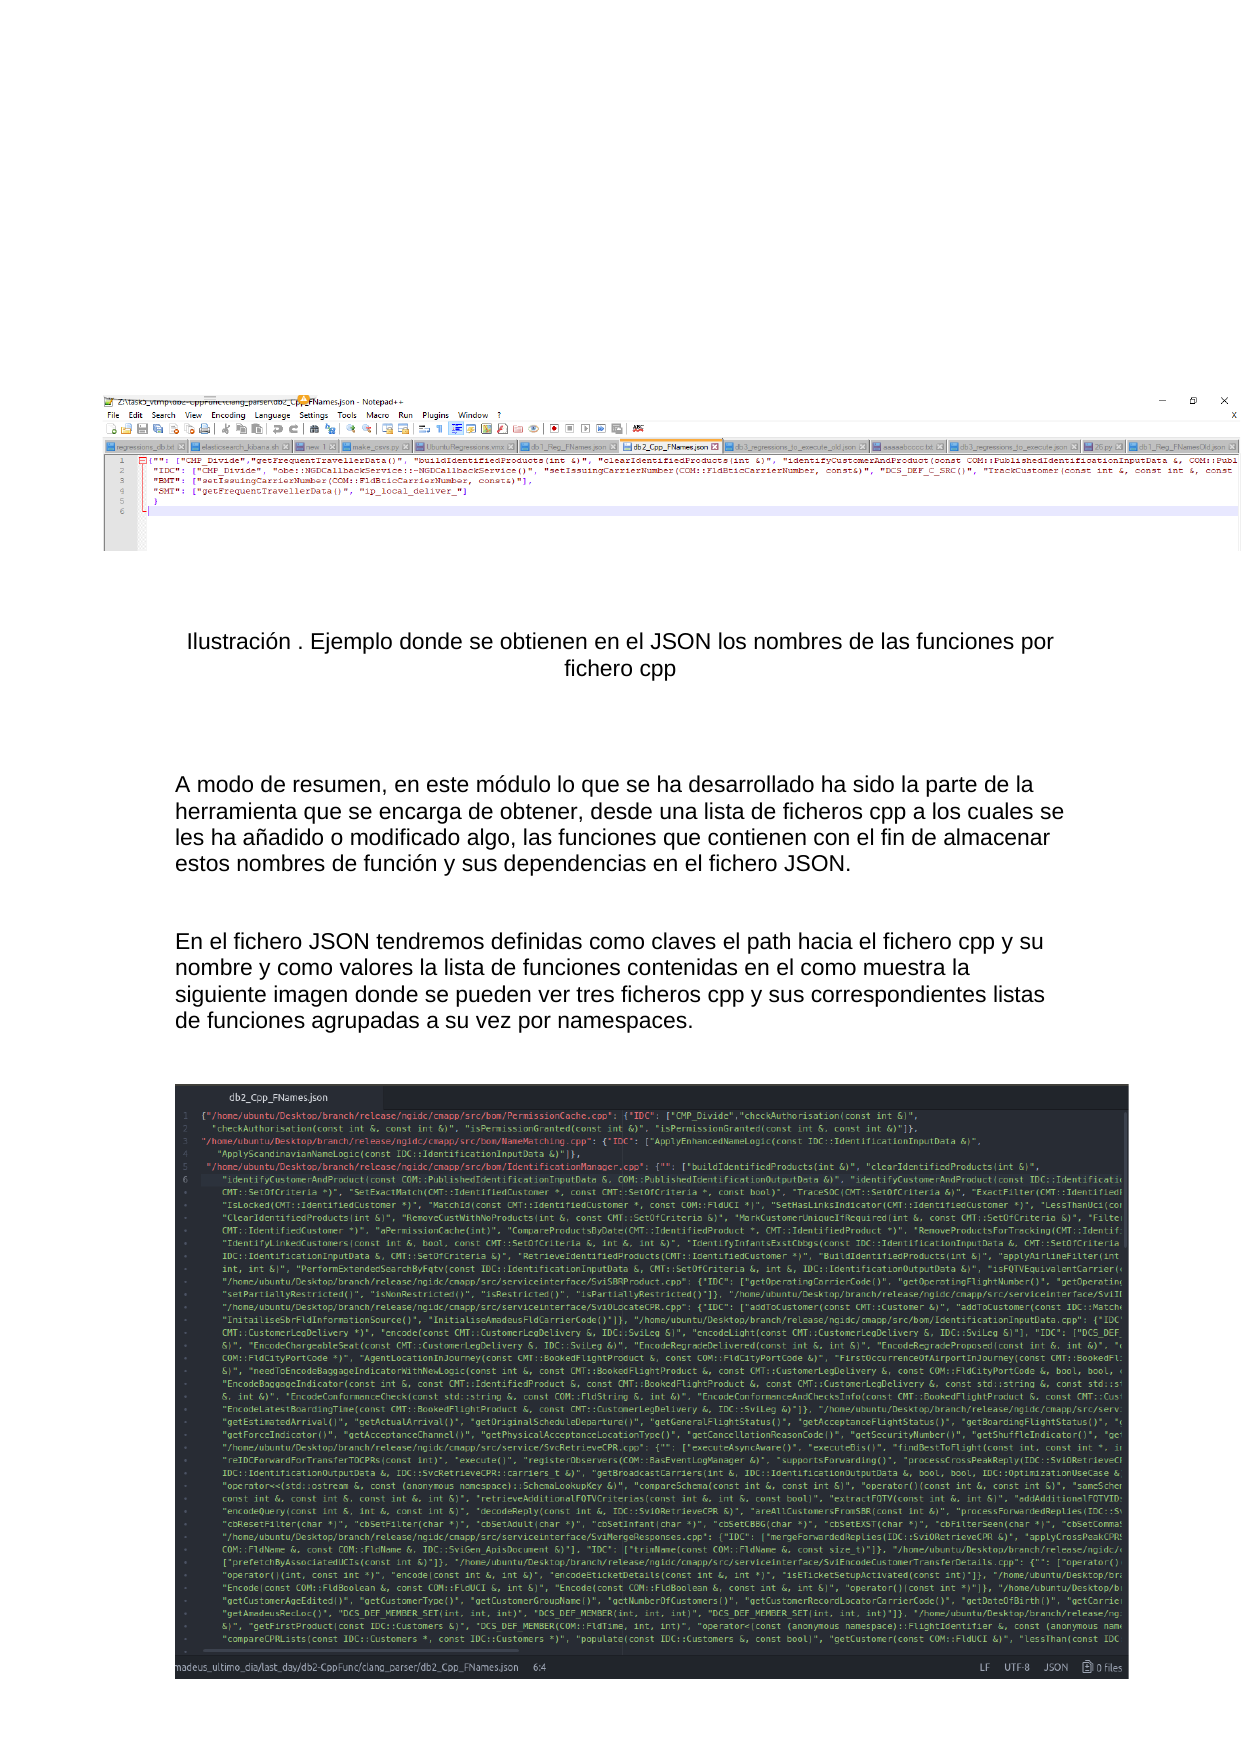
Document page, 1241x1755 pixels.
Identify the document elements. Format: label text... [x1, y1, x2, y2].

text En el fichero JSON tendremos definidas como claves el path hacia el fichero cpp y su nombre y como valores la lista de funciones contenidas en el como muestra la siguiente imagen donde se pueden ver tres ficheros cpp y sus correspondientes listas de funciones agrupadas a su vez por namespaces. [175, 928, 1065, 1033]
picture [175, 1084, 1129, 1679]
text A modo de resumen, en este módulo lo que se ha desarrollado ha sido la parte de la herramienta que se encarga de obtener, desde una lista de ficheros cpp a los cuales se les ha añadido o modificado algo, las funciones que contienen con el fin de almacenar estos nombres de función y sus dependencias en el fichero JSON. [175, 771, 1065, 877]
text Ilustración . Ejemplo donde se obtienen en el JSON los nombres de las funciones por fichero cpp [175, 628, 1065, 681]
